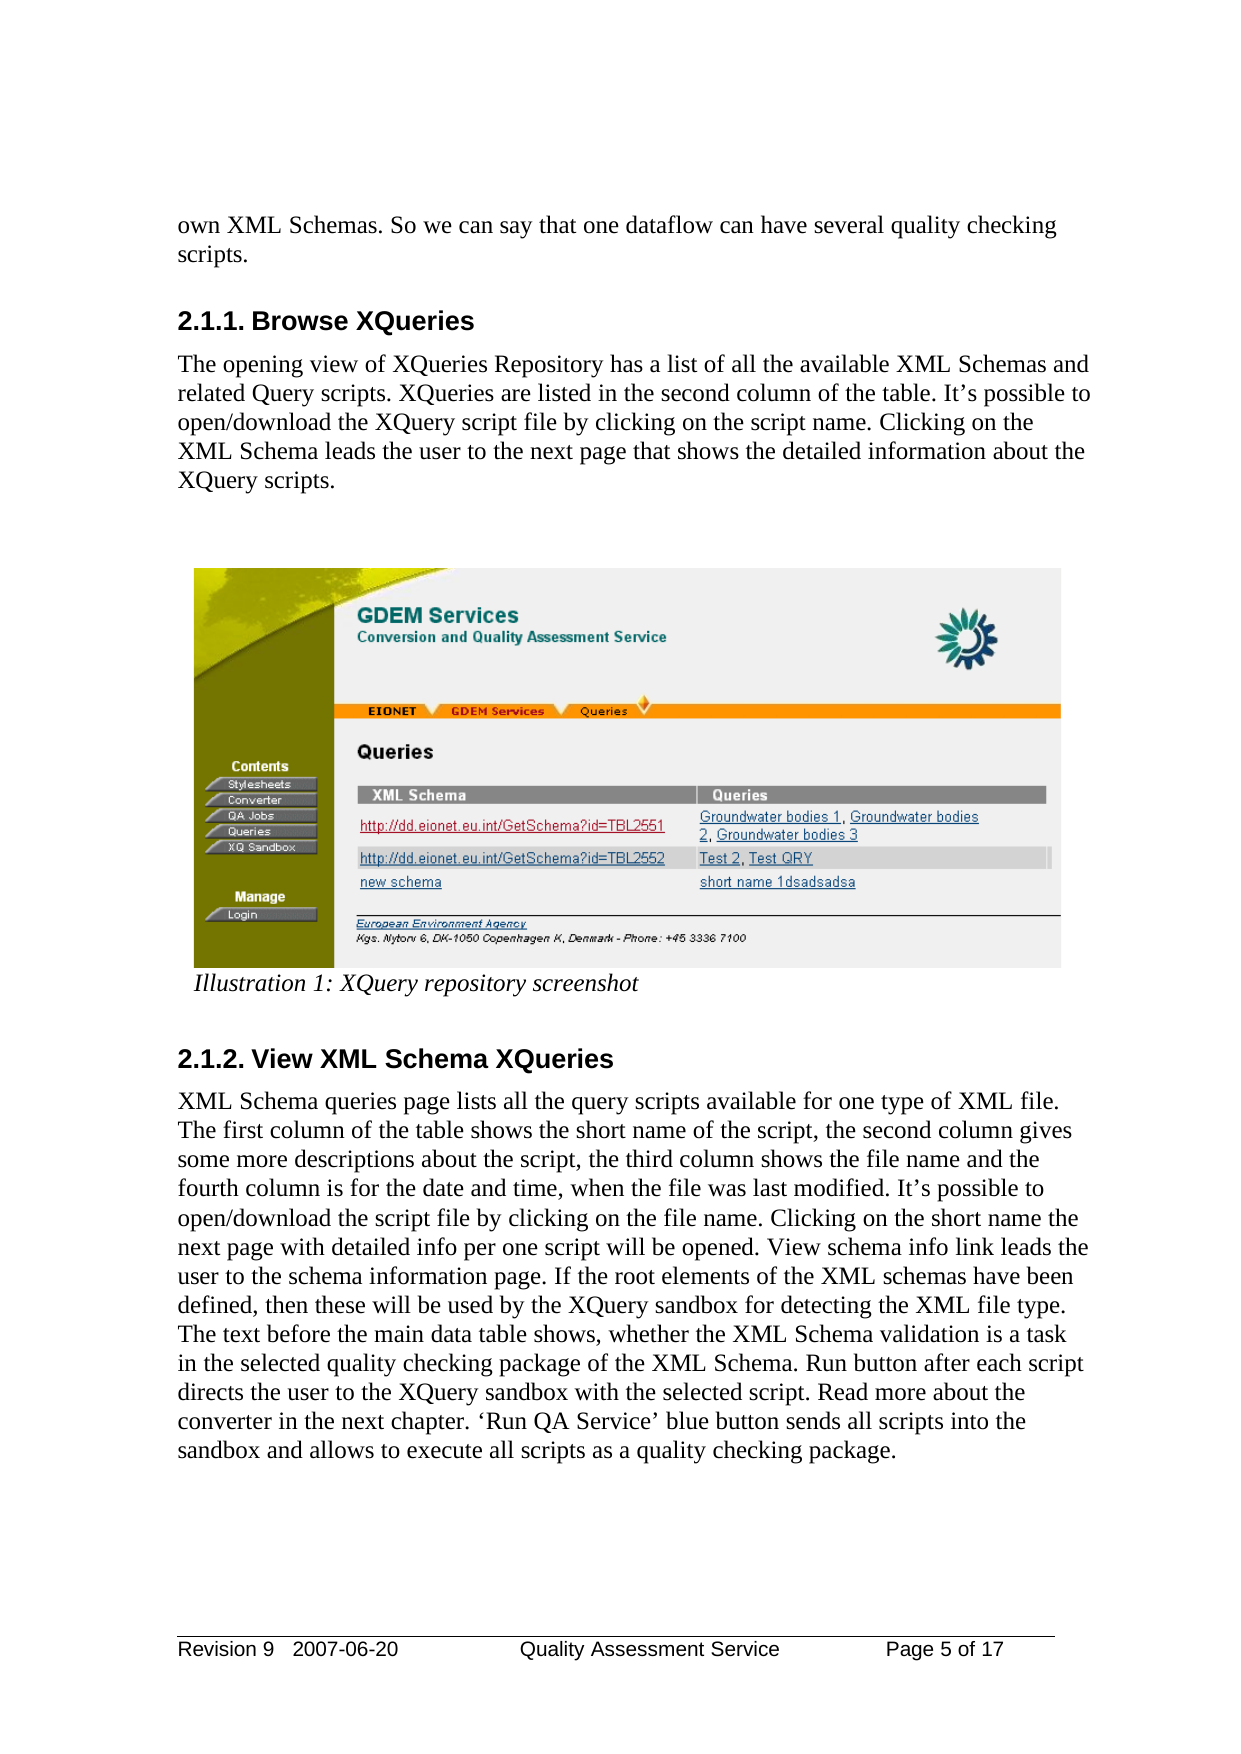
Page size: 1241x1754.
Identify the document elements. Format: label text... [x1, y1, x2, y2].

text Illustration 1: XQuery repository screenshot [194, 968, 1061, 997]
text The opening view of XQueries Repository has a list of all the available XML Schemas and related Query scripts. XQueries are listed in the second column of the table. It’s possible to open/download the XQuery script file by clicking on the script name. Clicking on the XML Schema leads the user to the next page that shows the detailed information about the XQuery scripts. [177, 349, 1092, 494]
text XML Schema queries page lists all the query scripts available for one type of XML file. The first column of the table shows the short name of the script, the second column gives some more descriptions about the script, the third column shows the file name and the fourth column is for the date and time, when the file was last modified. It’s possible to open/download the script file by clicking on the file name. Clicking on the short name the next page with detailed info per one script will be opened. View schema info link leads the user to the schema information page. If the root elements of the XML schemas have been defined, then these will be used by the XQuery sandbox for detecting the XML file type. The text before the main data table shows, whether the XML Schema validation is a task in the selected quality checking package of the XML Schema. Run button after each script directs the user to the XQuery sandbox with the selected script. Read more about the converter in the next chapter. ‘Run QA Service’ blue button sends all scripts into the sandbox and allows to execute all scripts as a quality checking package. [177, 1086, 1092, 1464]
subtitle View XML Schema XQueries [177, 1043, 1092, 1074]
subtitle Browse XQueries [177, 305, 1092, 336]
text own XML Schemas. So we can say that one dataflow can have several quality checking scripts. [177, 210, 1092, 268]
